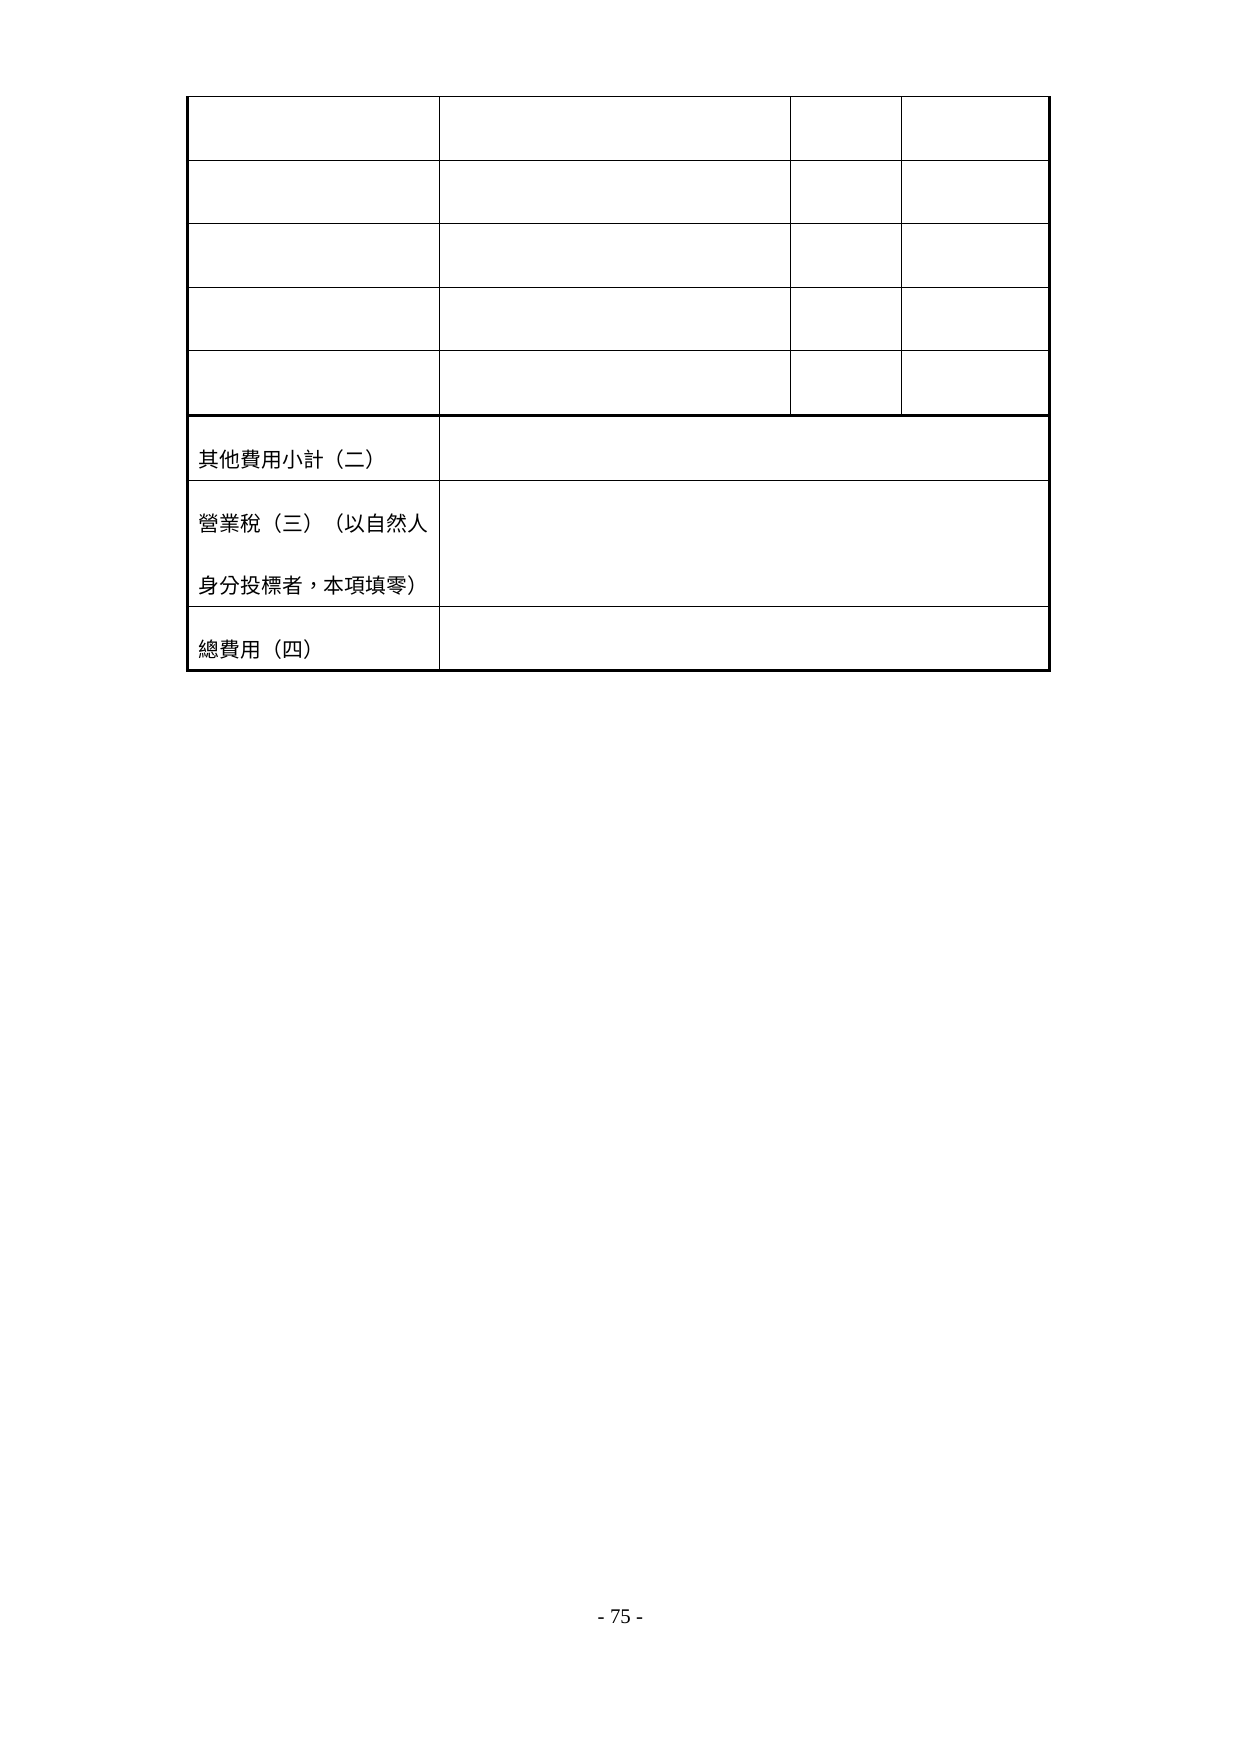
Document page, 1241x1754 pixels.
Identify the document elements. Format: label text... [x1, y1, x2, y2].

table_cell [791, 97, 901, 160]
table_cell [902, 161, 1048, 223]
table_cell [189, 161, 439, 223]
table_cell [440, 417, 1048, 479]
table_cell [189, 224, 439, 287]
table_cell 營業稅（三）（以自然人身分投標者，本項填零） [189, 481, 439, 606]
table_cell [189, 351, 439, 414]
table_cell [440, 161, 790, 223]
table_cell [440, 607, 1048, 669]
table_cell [791, 288, 901, 350]
table_cell [189, 288, 439, 350]
table_cell [902, 97, 1048, 160]
table_cell [902, 288, 1048, 350]
table_cell [189, 97, 439, 160]
table_cell [902, 224, 1048, 287]
table_cell [440, 351, 790, 414]
table_cell [440, 481, 1048, 606]
table_cell [791, 161, 901, 223]
table_cell 其他費用小計（二） [189, 417, 439, 479]
table_cell [440, 288, 790, 350]
table_cell [791, 224, 901, 287]
table_cell [440, 97, 790, 160]
table_cell [902, 351, 1048, 414]
table_cell [440, 224, 790, 287]
table_cell [791, 351, 901, 414]
table_cell 總費用（四） [189, 607, 439, 669]
